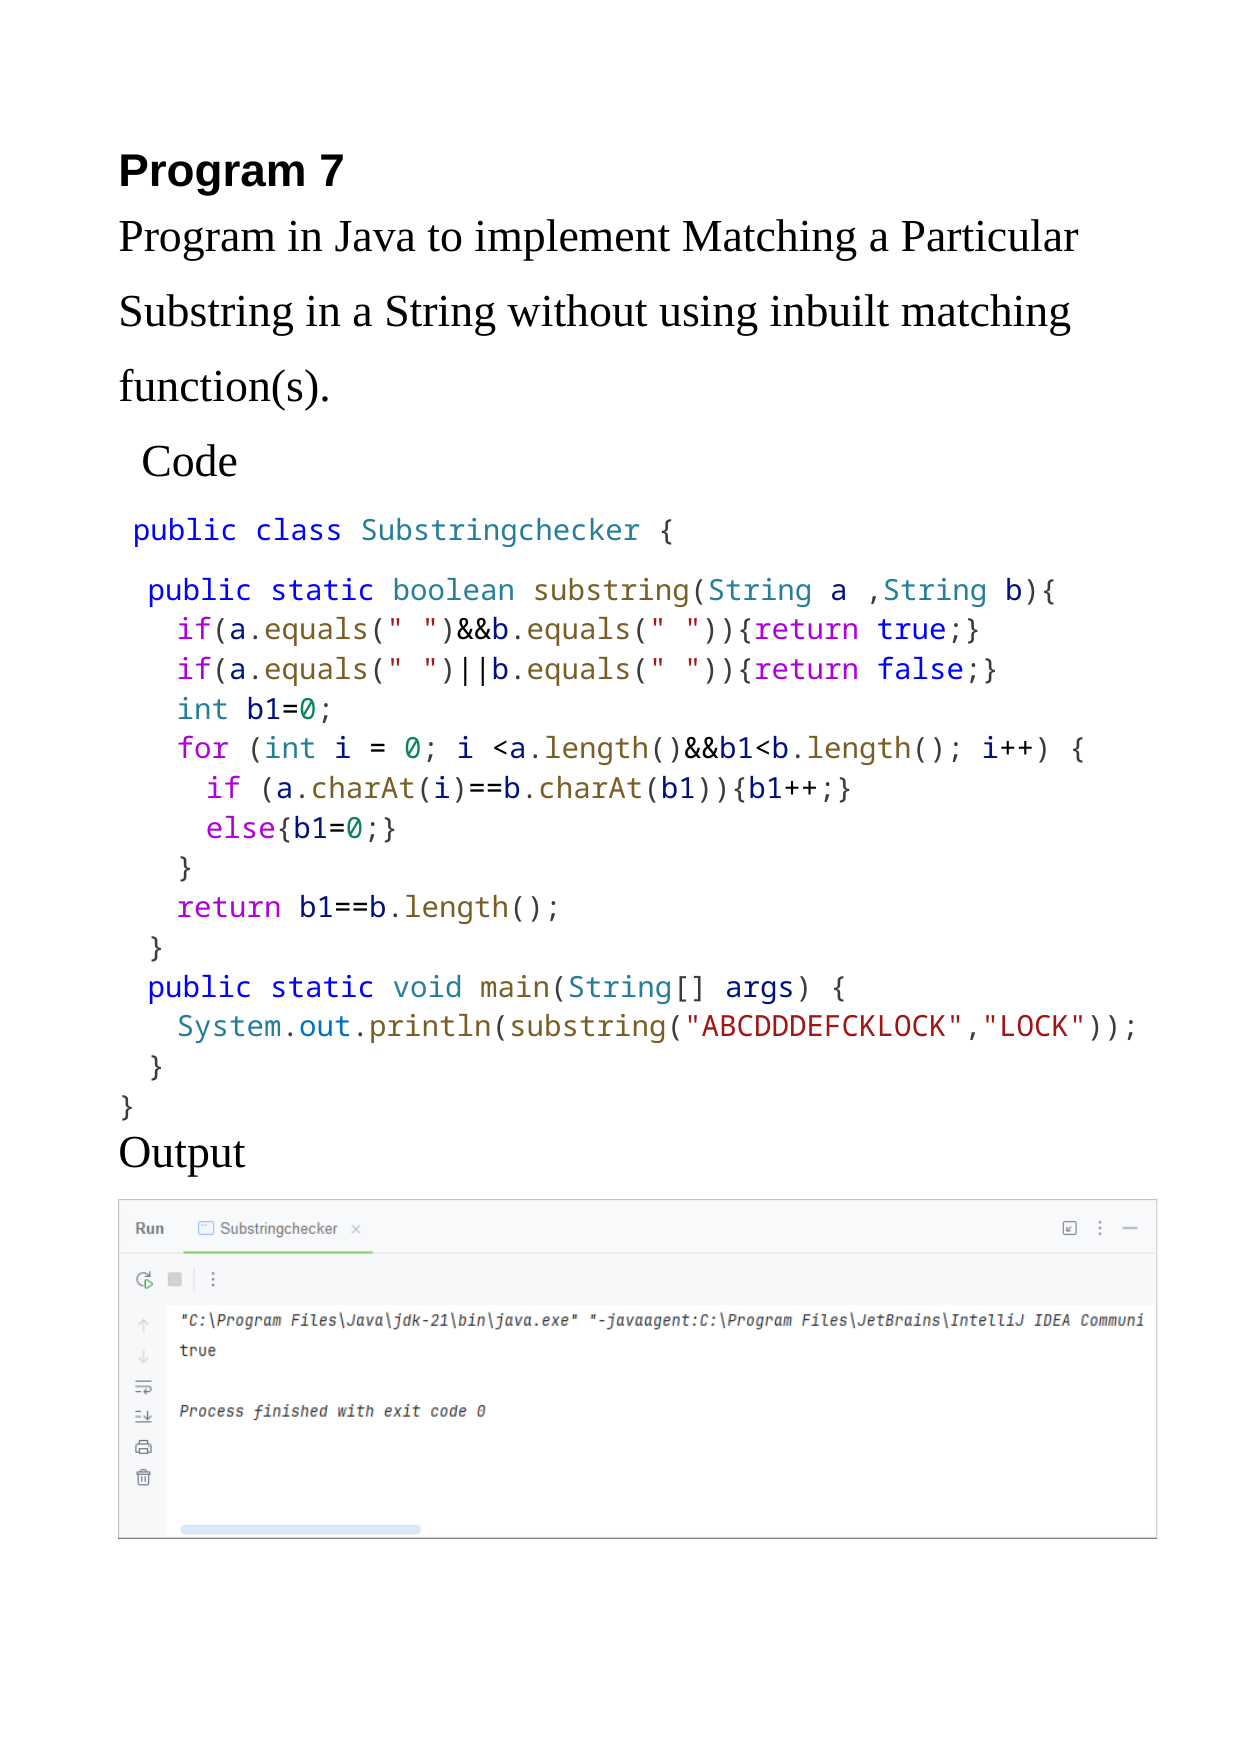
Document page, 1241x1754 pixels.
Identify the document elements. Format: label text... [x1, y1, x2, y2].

picture [118, 1199, 1158, 1539]
text return b1==b.length(); [118, 886, 1157, 926]
text public static void main(String[] args) { [118, 966, 1157, 1006]
text } [118, 926, 1157, 966]
text } [118, 847, 1157, 886]
text Output [118, 1124, 1157, 1177]
text Substring in a String without using inbuilt matching [118, 283, 1157, 336]
text System.out.println(substring("ABCDDDEFCKLOCK","LOCK")); [118, 1006, 1157, 1045]
text public class Substringchecker { [118, 509, 1157, 548]
text int b1=0; [118, 688, 1157, 728]
text } [118, 1085, 1157, 1124]
text for (int i = 0; i <a.length()&&b1<b.length(); i++) { [118, 728, 1157, 767]
text public static boolean substring(String a ,String b){ [118, 569, 1157, 609]
subtitle Program 7 [118, 143, 1157, 196]
text Code [118, 434, 1157, 486]
text if(a.equals(" ")||b.equals(" ")){return false;} [118, 648, 1157, 688]
text function(s). [118, 358, 1157, 411]
text if (a.charAt(i)==b.charAt(b1)){b1++;} [118, 767, 1157, 807]
text Program in Java to implement Matching a Particular [118, 208, 1157, 261]
text if(a.equals(" ")&&b.equals(" ")){return true;} [118, 609, 1157, 648]
text } [118, 1045, 1157, 1085]
text else{b1=0;} [118, 807, 1157, 847]
